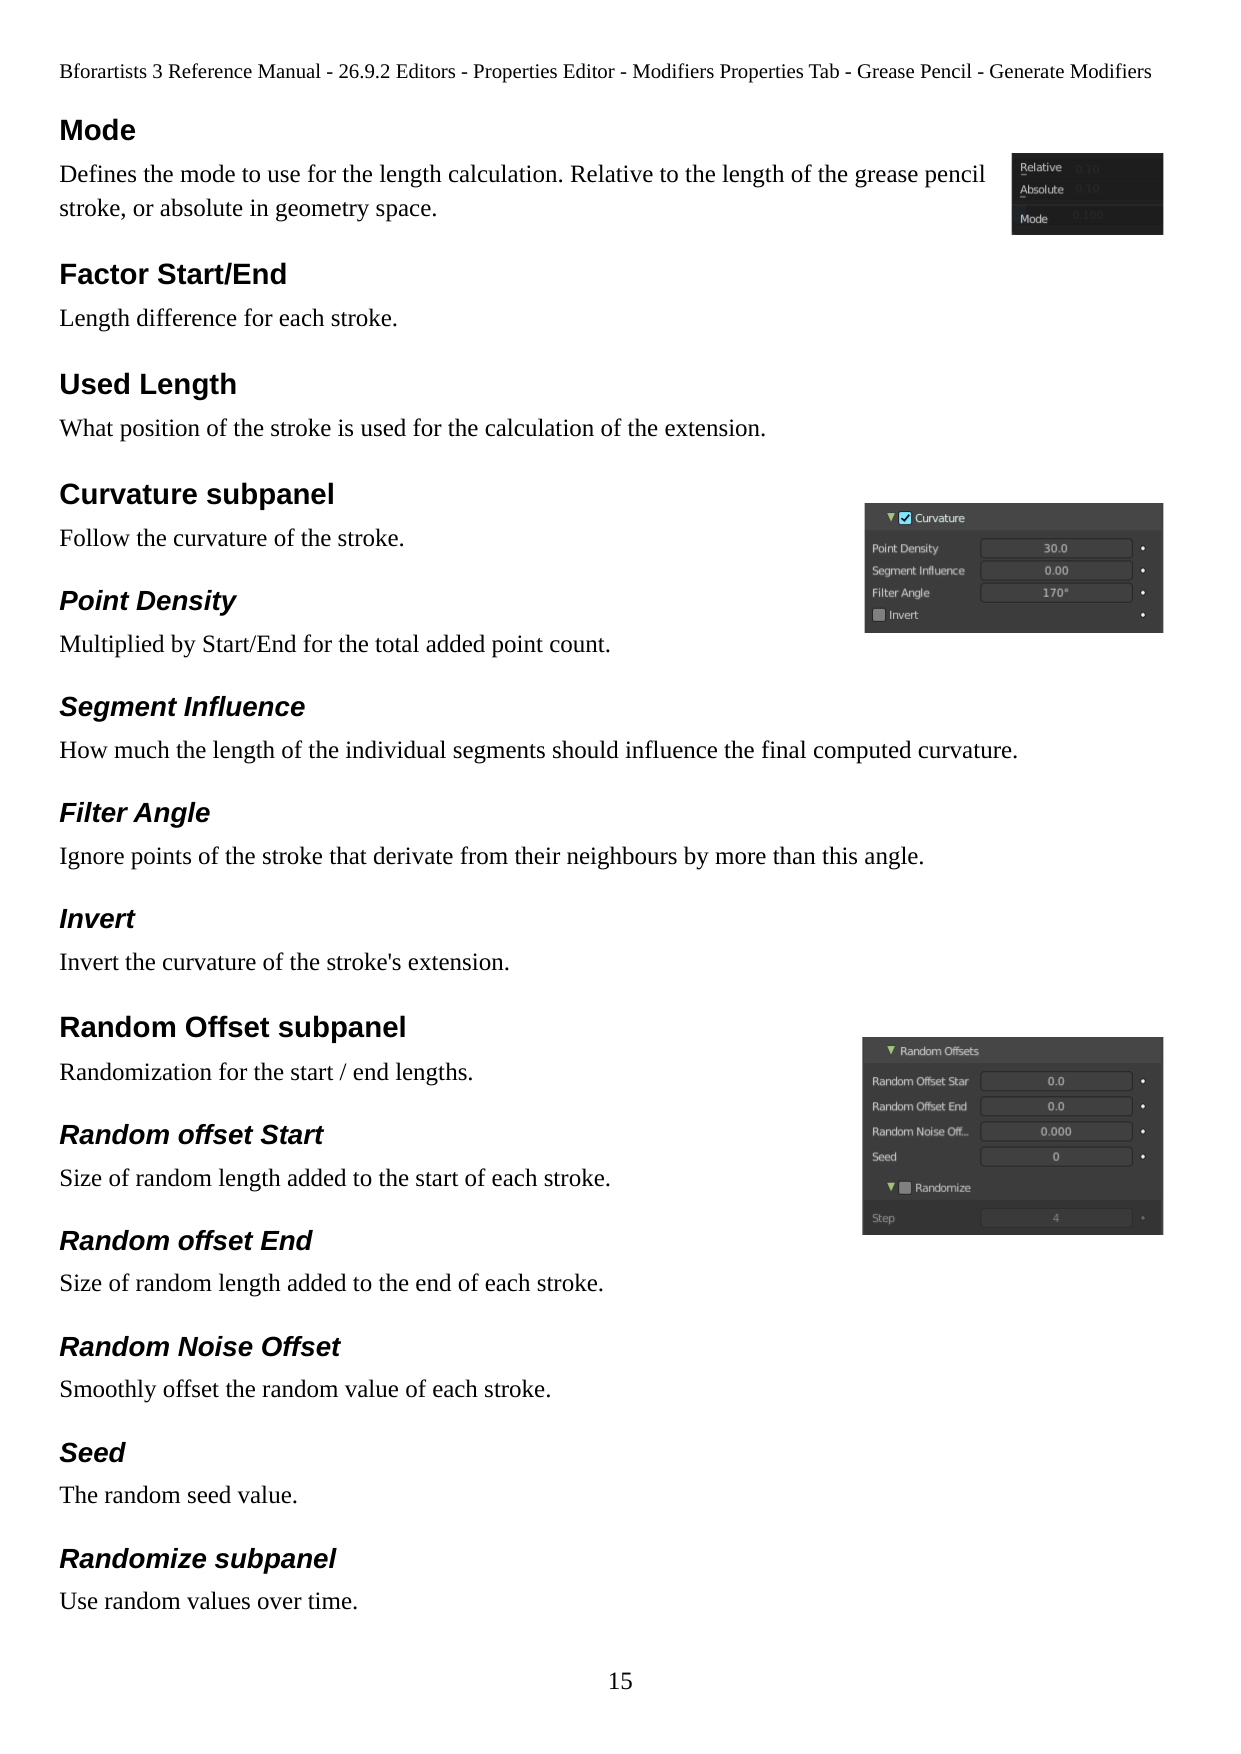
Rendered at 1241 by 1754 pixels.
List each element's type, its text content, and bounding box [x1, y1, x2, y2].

picture [862, 1037, 1164, 1235]
picture [864, 503, 1164, 633]
text How much the length of the individual segments should influence the final computed curvature. [59, 735, 1181, 764]
text Defines the mode to use for the length calculation. Relative to the length of the grease pencil stroke, or absolute in geometry space. [59, 159, 1011, 222]
subtitle Curvature subpanel [59, 477, 1181, 511]
subtitle Randomize subpanel [59, 1542, 1181, 1574]
subtitle Factor Start/End [59, 257, 1181, 291]
text Length difference for each stroke. [59, 303, 1181, 332]
text Ignore points of the stroke that derivate from their neighbours by more than this angle. [59, 841, 1181, 869]
text Invert the curvature of the stroke's extension. [59, 947, 1181, 976]
subtitle [1164, 584, 1181, 616]
subtitle Random Noise Offset [59, 1330, 1181, 1362]
subtitle Point Density [59, 584, 864, 616]
text What position of the stroke is used for the calculation of the extension. [59, 413, 1181, 442]
subtitle Random Offset subpanel [59, 1010, 1181, 1044]
subtitle Invert [59, 902, 1181, 934]
text Use random values over time. [59, 1586, 1181, 1615]
text Size of random length added to the start of each stroke. [59, 1163, 862, 1191]
text Multiplied by Start/End for the total added point count. [59, 629, 1181, 658]
subtitle Random offset Start [59, 1118, 862, 1150]
text Smoothly offset the random value of each stroke. [59, 1374, 1181, 1403]
subtitle Filter Angle [59, 796, 1181, 828]
subtitle Seed [59, 1436, 1181, 1468]
subtitle Mode [59, 113, 1181, 146]
text Size of random length added to the end of each stroke. [59, 1268, 1181, 1297]
picture [1011, 153, 1164, 235]
subtitle Random offset End [59, 1224, 1181, 1256]
subtitle Used Length [59, 367, 1181, 401]
text The random seed value. [59, 1480, 1181, 1509]
subtitle Segment Influence [59, 691, 1181, 722]
subtitle [1164, 1118, 1181, 1150]
text Randomization for the start / end lengths. [59, 1057, 862, 1085]
text Follow the curvature of the stroke. [59, 523, 864, 552]
